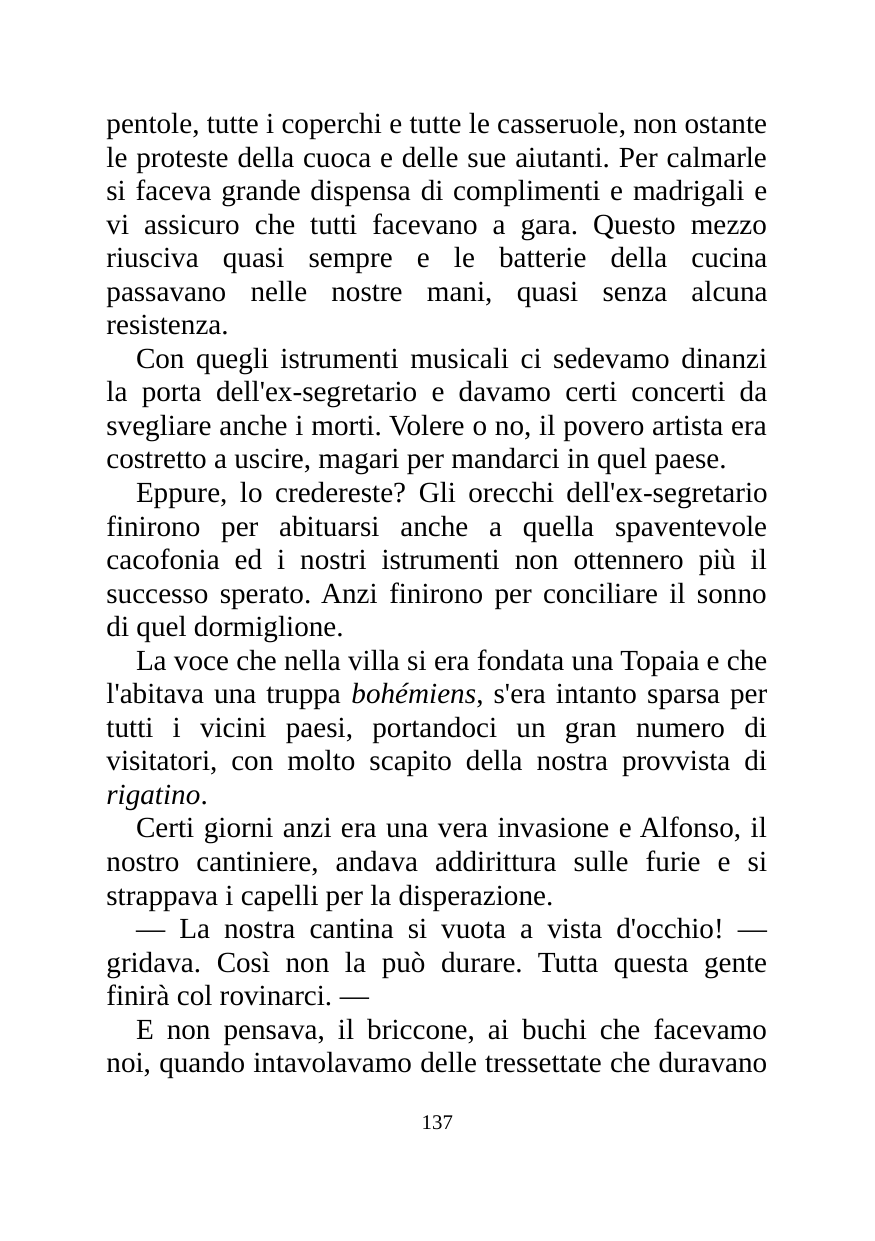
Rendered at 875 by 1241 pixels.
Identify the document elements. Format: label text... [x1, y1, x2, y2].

text E non pensava, il briccone, ai buchi che facevamo noi, quando intavolavamo delle tressettate che duravano [106, 1012, 768, 1079]
text Con quegli istrumenti musicali ci sedevamo dinanzi la porta dell'ex-segretario e davamo certi concerti da svegliare anche i morti. Volere o no, il povero artista era costretto a uscire, magari per mandarci in quel paese. [106, 341, 768, 475]
text Certi giorni anzi era una vera invasione e Alfonso, il nostro cantiniere, andava addirittura sulle furie e si strappava i capelli per la disperazione. [106, 811, 768, 911]
text pentole, tutte i coperchi e tutte le casseruole, non ostante le proteste della cuoca e delle sue aiutanti. Per calmarle si faceva grande dispensa di complimenti e madrigali e vi assicuro che tutti facevano a gara. Questo mezzo riusciva quasi sempre e le batterie della cucina passavano nelle nostre mani, quasi senza alcuna resistenza. [106, 106, 768, 341]
text — La nostra cantina si vuota a vista d'occhio! — gridava. Così non la può durare. Tutta questa gente finirà col rovinarci. — [106, 911, 768, 1012]
text Eppure, lo credereste? Gli orecchi dell'ex-segretario finirono per abituarsi anche a quella spaventevole cacofonia ed i nostri istrumenti non ottennero più il successo sperato. Anzi finirono per conciliare il sonno di quel dormiglione. [106, 475, 768, 643]
text La voce che nella villa si era fondata una Topaia e che l'abitava una truppa bohémiens, s'era intanto sparsa per tutti i vicini paesi, portandoci un gran numero di visitatori, con molto scapito della nostra provvista di rigatino. [106, 643, 768, 811]
